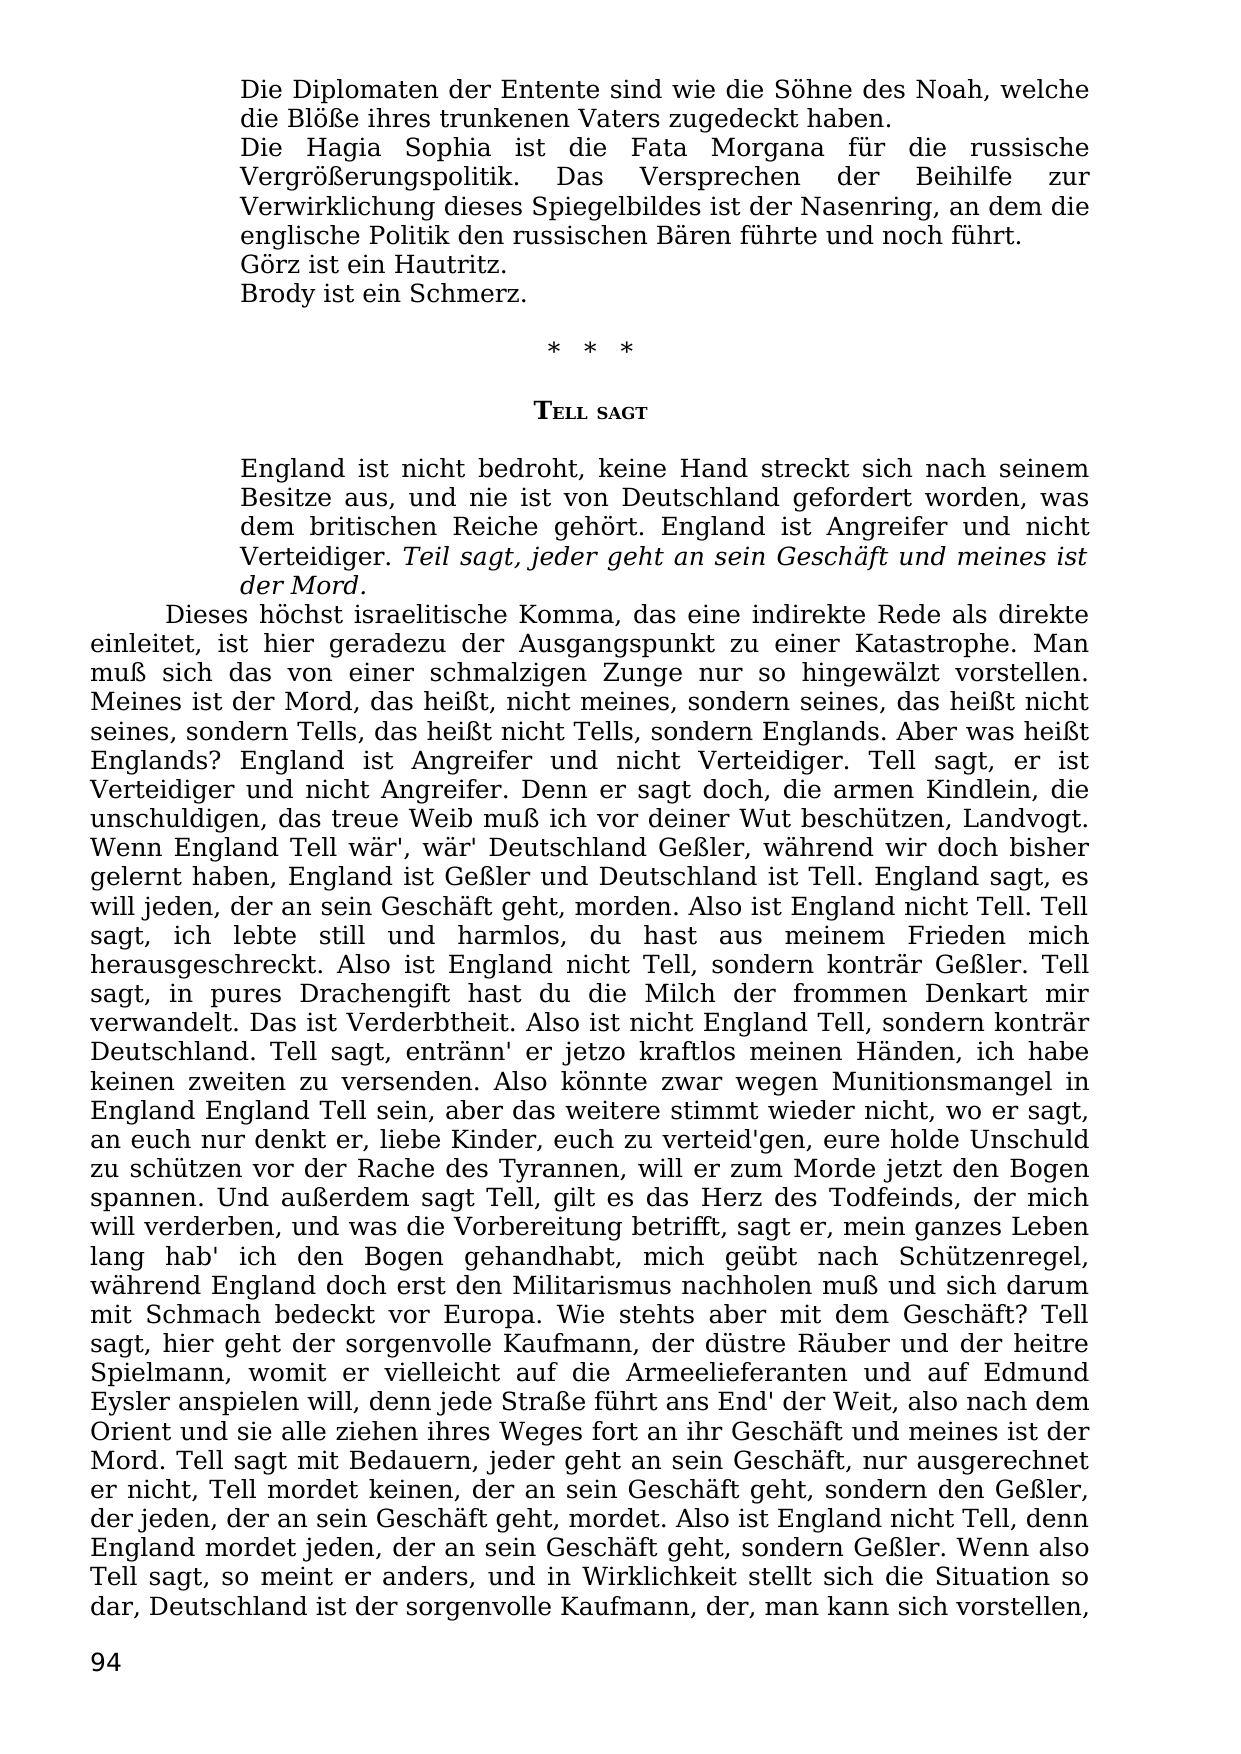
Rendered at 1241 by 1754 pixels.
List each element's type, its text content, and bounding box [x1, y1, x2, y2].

text England ist nicht bedroht, keine Hand streckt sich nach seinem Besitze aus, und nie ist von Deutschland gefordert worden, was dem britischen Reiche gehört. England ist Angreifer und nicht Verteidiger. Teil sagt, jeder geht an sein Geschäft und meines ist der Mord. [240, 454, 1091, 600]
text Dieses höchst israelitische Komma, das eine indirekte Rede als direkte einleitet, ist hier geradezu der Ausgangspunkt zu einer Katastrophe. Man muß sich das von einer schmalzigen Zunge nur so hingewälzt vorstellen. Meines ist der Mord, das heißt, nicht meines, sondern seines, das heißt nicht seines, sondern Tells, das heißt nicht Tells, sondern Englands. Aber was heißt Englands? England ist Angreifer und nicht Verteidiger. Tell sagt, er ist Verteidiger und nicht Angreifer. Denn er sagt doch, die armen Kindlein, die unschuldigen, das treue Weib muß ich vor deiner Wut beschützen, Landvogt. Wenn England Tell wär', wär' Deutschland Geßler, während wir doch bisher gelernt haben, England ist Geßler und Deutschland ist Tell. England sagt, es will jeden, der an sein Geschäft geht, morden. Also ist England nicht Tell. Tell sagt, ich lebte still und harmlos, du hast aus meinem Frieden mich herausgeschreckt. Also ist England nicht Tell, sondern konträr Geßler. Tell sagt, in pures Drachengift hast du die Milch der frommen Denkart mir verwandelt. Das ist Verderbtheit. Also ist nicht England Tell, sondern konträr Deutschland. Tell sagt, entränn' er jetzo kraftlos meinen Händen, ich habe keinen zweiten zu versenden. Also könnte zwar wegen Munitionsmangel in England England Tell sein, aber das weitere stimmt wieder nicht, wo er sagt, an euch nur denkt er, liebe Kinder, euch zu verteid'gen, eure holde Unschuld zu schützen vor der Rache des Tyrannen, will er zum Morde jetzt den Bogen spannen. Und außerdem sagt Tell, gilt es das Herz des Todfeinds, der mich will verderben, und was die Vorbereitung betrifft, sagt er, mein ganzes Leben lang hab' ich den Bogen gehandhabt, mich geübt nach Schützenregel, während England doch erst den Militarismus nachholen muß und sich darum mit Schmach bedeckt vor Europa. Wie stehts aber mit dem Geschäft? Tell sagt, hier geht der sorgenvolle Kaufmann, der düstre Räuber und der heitre Spielmann, womit er vielleicht auf die Armeelieferanten und auf Edmund Eysler anspielen will, denn jede Straße führt ans End' der Weit, also nach dem Orient und sie alle ziehen ihres Weges fort an ihr Geschäft und meines ist der Mord. Tell sagt mit Bedauern, jeder geht an sein Geschäft, nur ausgerechnet er nicht, Tell mordet keinen, der an sein Geschäft geht, sondern den Geßler, der jeden, der an sein Geschäft geht, mordet. Also ist England nicht Tell, denn England mordet jeden, der an sein Geschäft geht, sondern Geßler. Wenn also Tell sagt, so meint er anders, und in Wirklichkeit stellt sich die Situation so dar, Deutschland ist der sorgenvolle Kaufmann, der, man kann sich vorstellen, [90, 600, 1091, 1621]
text Die Diplomaten der Entente sind wie die Söhne des Noah, welche die Blöße ihres trunkenen Vaters zugedeckt haben. [240, 75, 1091, 133]
text Tell sagt [90, 367, 1091, 425]
text * * * [90, 337, 1091, 367]
text Die Hagia Sophia ist die Fata Morgana für die russische Vergrößerungspolitik. Das Versprechen der Beihilfe zur Verwirklichung dieses Spiegelbildes ist der Nasenring, an dem die englische Politik den russischen Bären führte und noch führt. [240, 133, 1091, 250]
text Brody ist ein Schmerz. [240, 279, 1091, 308]
text Görz ist ein Hautritz. [240, 250, 1091, 279]
